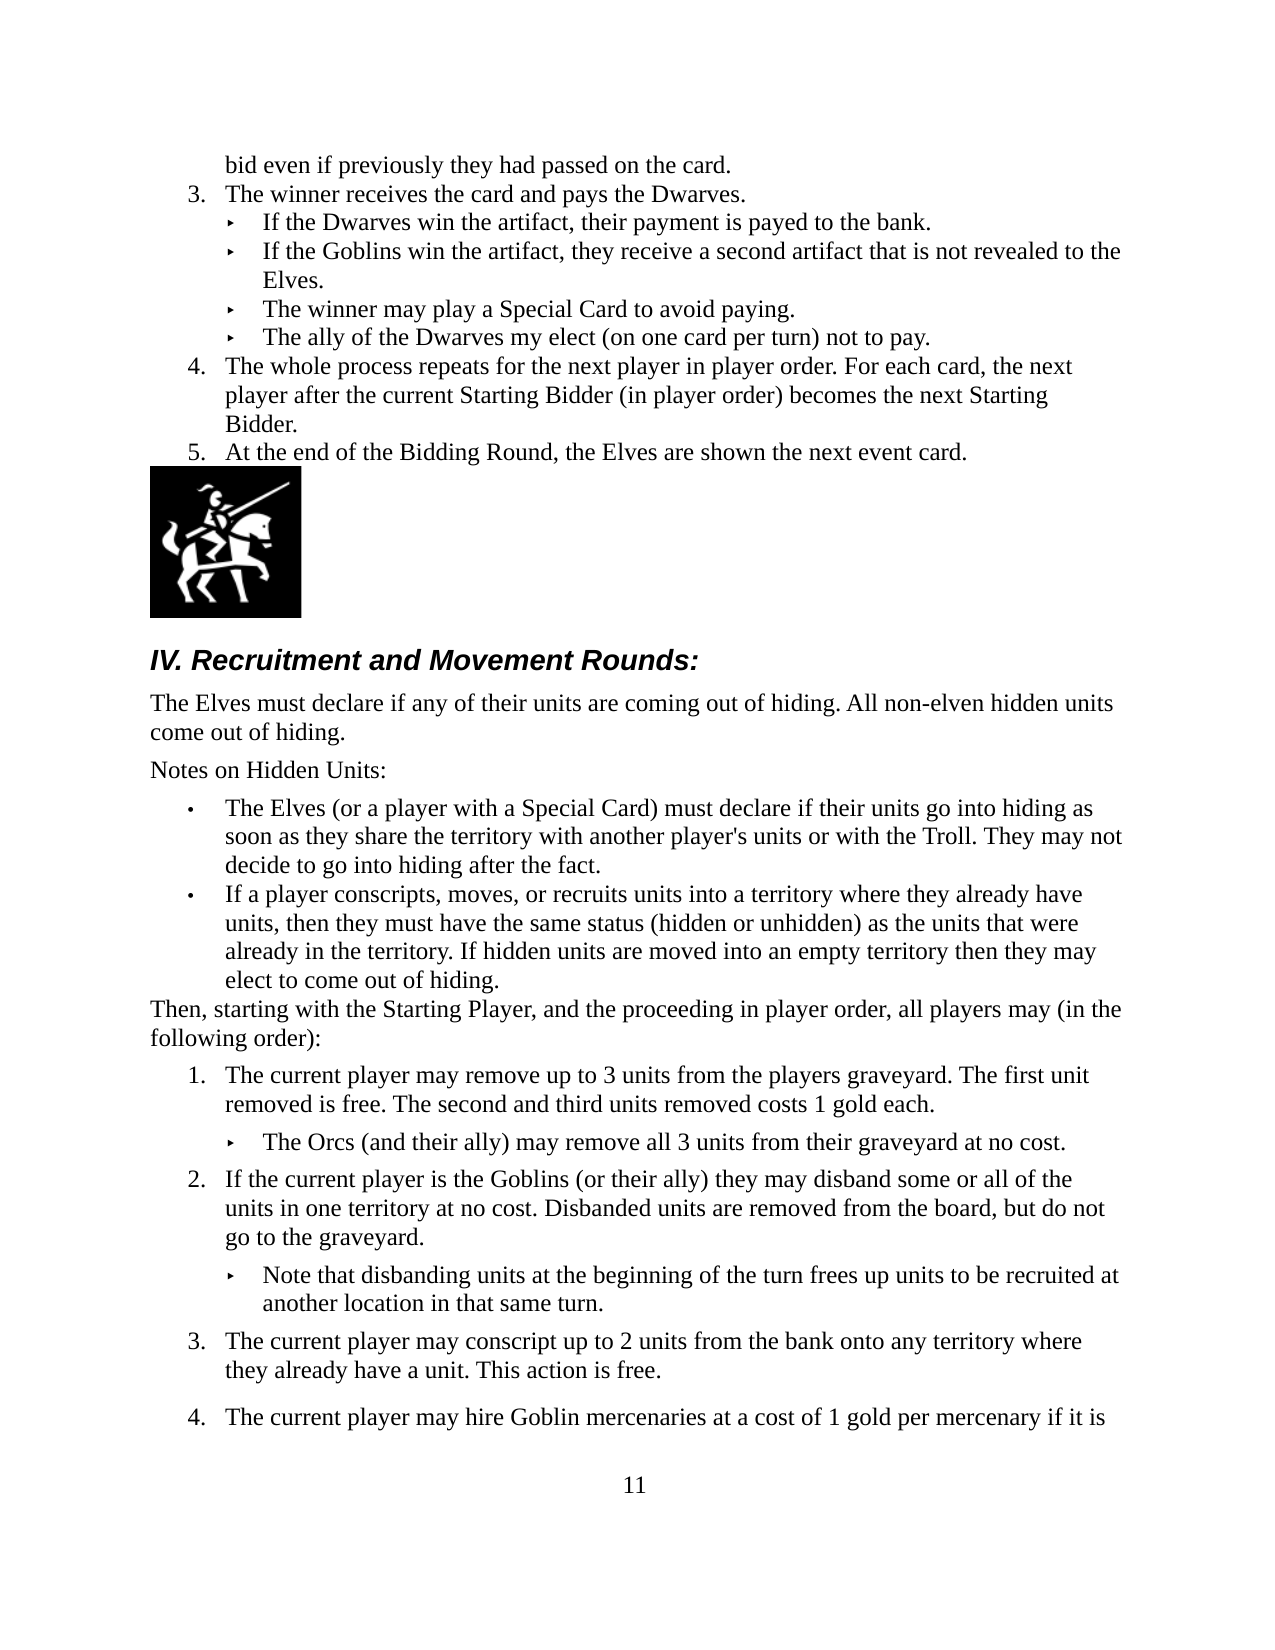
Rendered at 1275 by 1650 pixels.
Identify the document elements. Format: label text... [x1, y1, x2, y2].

list At the end of the Bidding Round, the Elves are shown the next event card. [187, 437, 1125, 466]
list If a player conscripts, moves, or recruits units into a territory where they already have units, then they must have the same status (hidden or unhidden) as the units that were already in the territory. If hidden units are moved into an empty territory then they may elect to come out of hiding. [187, 879, 1125, 994]
list The winner receives the card and pays the Dwarves. [187, 179, 1125, 207]
list bid even if previously they had passed on the card. [187, 150, 1125, 179]
text Notes on Hidden Units: [150, 755, 1125, 784]
list The whole process repeats for the next player in player order. For each card, the next player after the current Starting Bidder (in player order) becomes the next Starting Bidder. [187, 351, 1125, 437]
text Then, starting with the Starting Player, and the proceeding in player order, all players may (in the following order): [150, 994, 1125, 1051]
list The current player may conscript up to 2 units from the bank onto any territory where they already have a unit. This action is free. [187, 1326, 1125, 1384]
list The Elves (or a player with a Special Card) must declare if their units go into hiding as soon as they share the territory with another player's units or with the Troll. They may not decide to go into hiding after the fact. [187, 793, 1125, 879]
list The current player may hire Goblin mercenaries at a cost of 1 gold per mercenary if it is [187, 1402, 1125, 1430]
picture [150, 466, 302, 618]
list The ally of the Dwarves my elect (on one card per turn) not to pay. [225, 322, 1125, 351]
list If the Dwarves win the artifact, their payment is payed to the bank. [225, 207, 1125, 236]
list Note that disbanding units at the beginning of the turn frees up units to be recruited at another location in that same turn. [225, 1260, 1125, 1317]
text The Elves must declare if any of their units are coming out of hiding. All non-elven hidden units come out of hiding. [150, 688, 1125, 746]
list The Orcs (and their ally) may remove all 3 units from their graveyard at no cost. [225, 1127, 1125, 1156]
list If the current player is the Goblins (or their ally) they may disband some or all of the units in one territory at no cost. Disbanded units are removed from the board, but do not go to the graveyard. [187, 1164, 1125, 1251]
list The winner may play a Special Card to avoid paying. [225, 294, 1125, 322]
list The current player may remove up to 3 units from the players graveyard. The first unit removed is free. The second and third units removed costs 1 gold each. [187, 1060, 1125, 1118]
list If the Goblins win the artifact, they receive a second artifact that is not revealed to the Elves. [225, 236, 1125, 294]
subtitle IV. Recruitment and Movement Rounds: [150, 642, 1125, 676]
